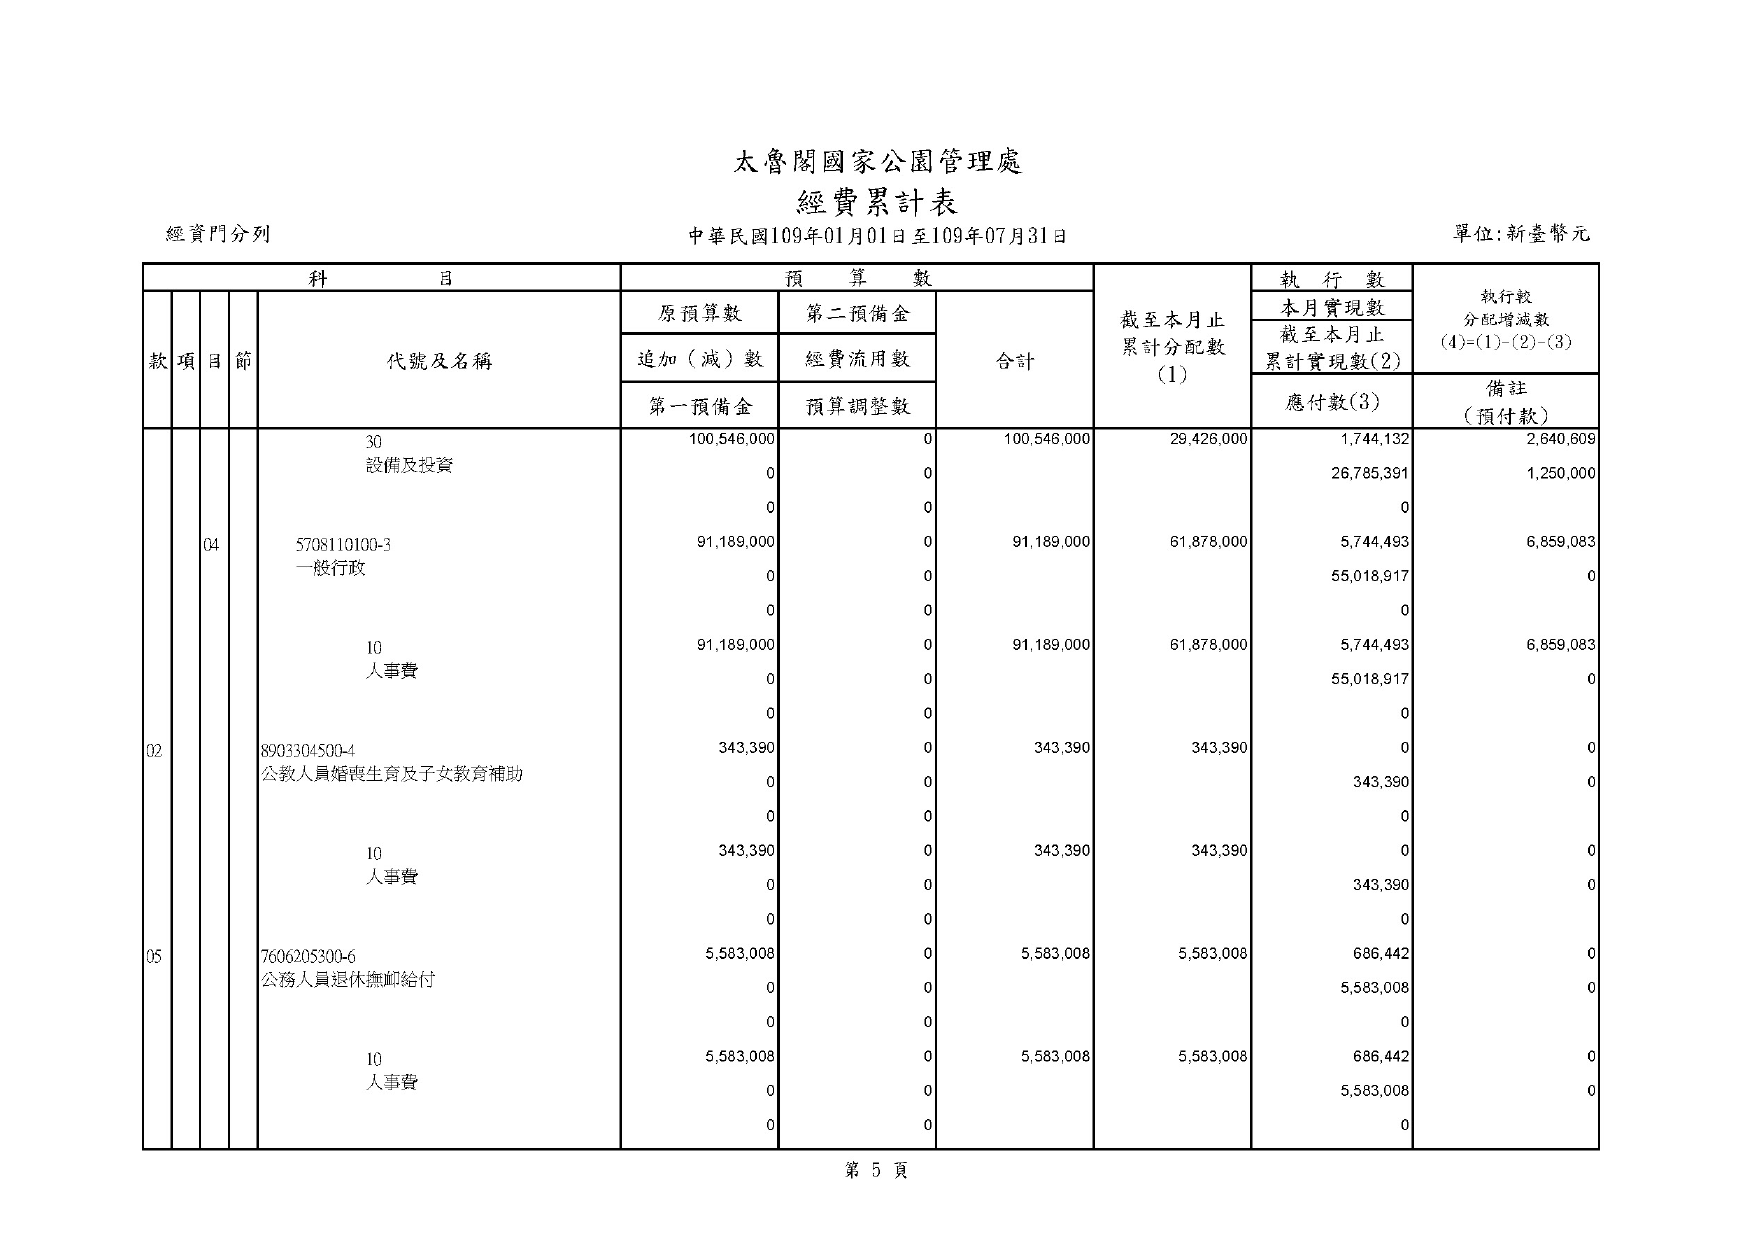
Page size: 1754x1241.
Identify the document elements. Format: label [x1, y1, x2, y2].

picture [59, 59, 1695, 1216]
